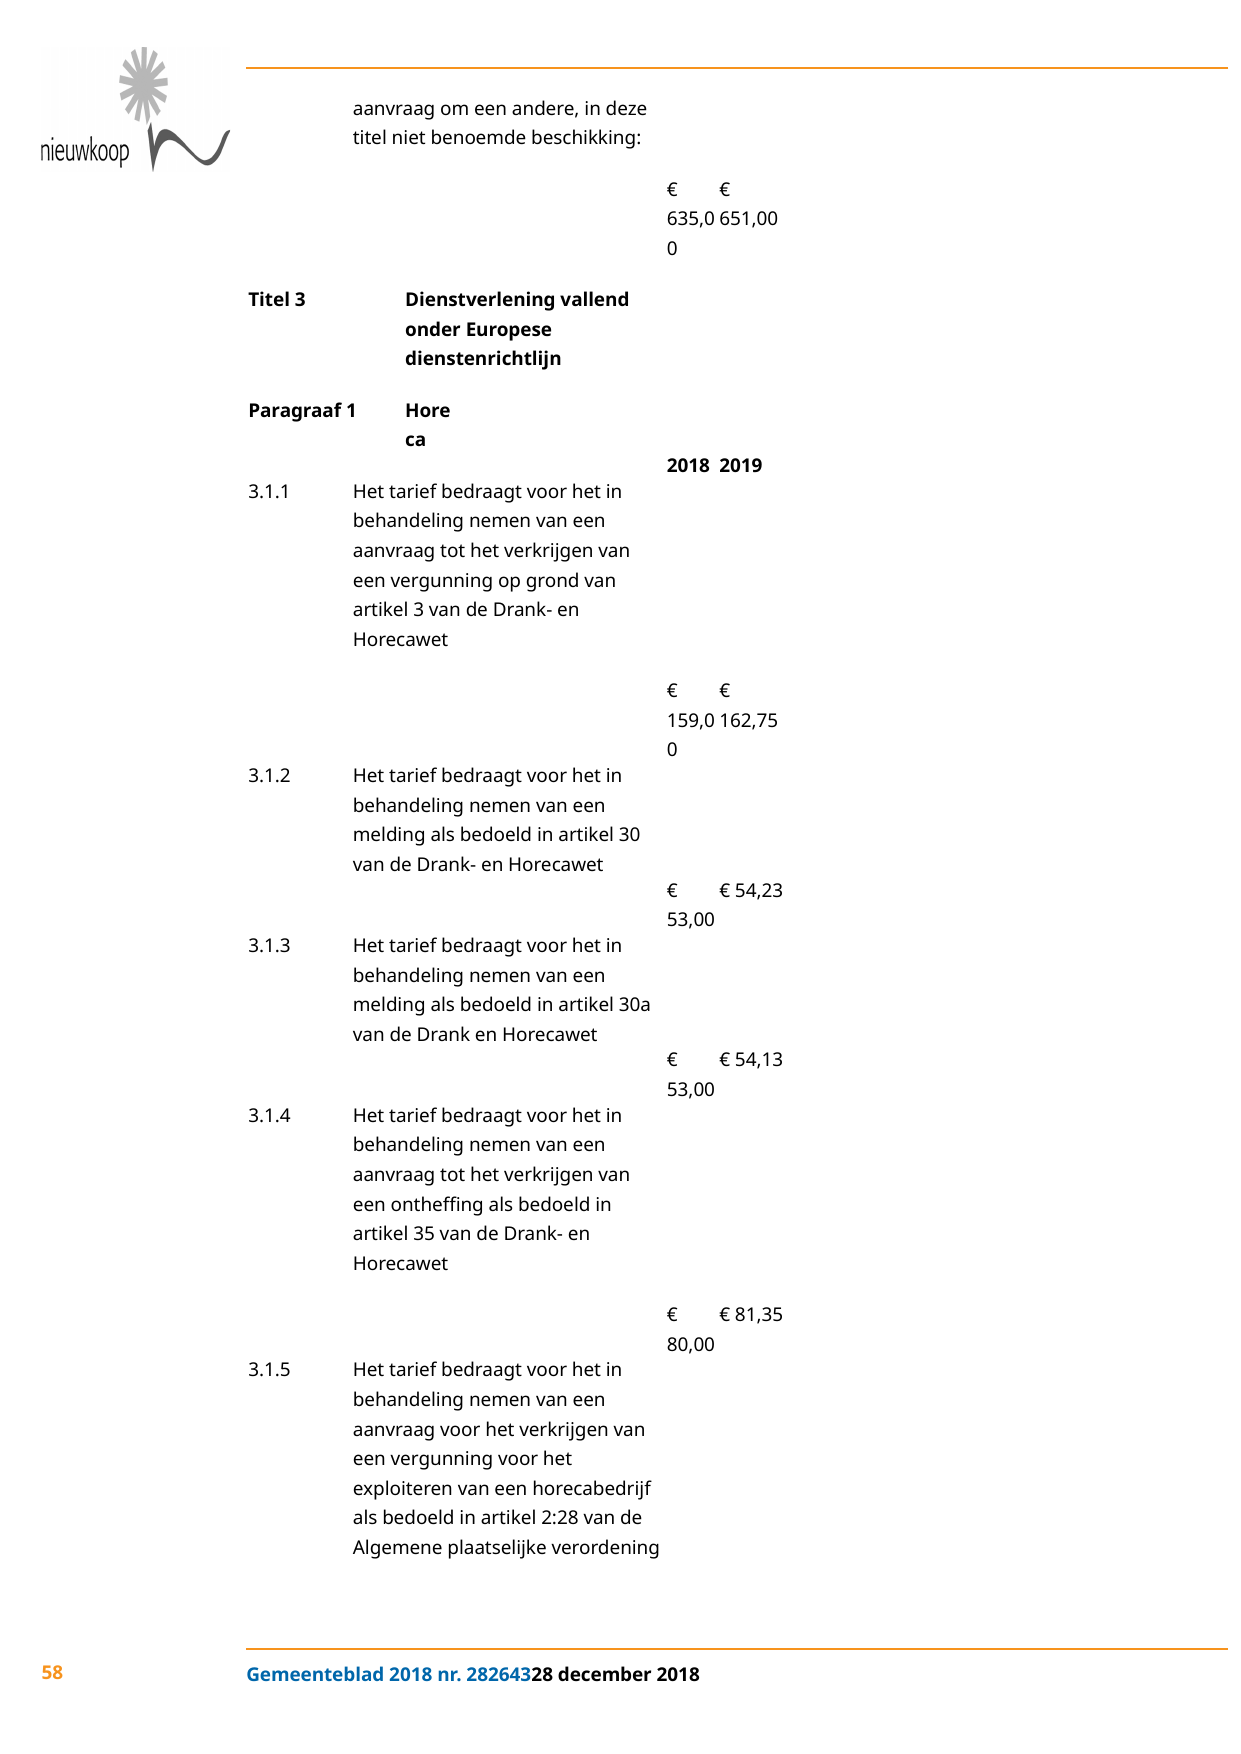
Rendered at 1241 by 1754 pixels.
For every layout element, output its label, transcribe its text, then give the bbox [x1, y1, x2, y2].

table_cell [300, 1276, 353, 1301]
table_cell [353, 1301, 667, 1357]
table_cell [1099, 877, 1152, 932]
table_cell Het tarief bedraagt voor het in behandeling nemen van een melding als bedoeld in artikel 30 van de Drank- en Horecawet [353, 763, 667, 877]
table_cell [942, 453, 994, 478]
table_cell [890, 371, 942, 397]
table_cell € 53,00 [667, 1047, 719, 1102]
table_cell [838, 397, 890, 452]
table_cell [942, 371, 994, 397]
table_cell [667, 763, 719, 877]
table_cell [890, 1047, 942, 1102]
table_cell [890, 453, 942, 478]
table_cell aanvraag om een andere, in deze titel niet benoemde beschikking: [353, 95, 667, 150]
table_cell [1099, 397, 1152, 452]
table_cell [1099, 478, 1152, 652]
table_cell [719, 261, 785, 286]
table_cell [890, 1102, 942, 1276]
table_cell [300, 1301, 353, 1357]
table_cell [994, 453, 1047, 478]
table_cell € 81,35 [719, 1301, 785, 1357]
table_cell [1047, 652, 1099, 677]
table_cell [1047, 763, 1099, 877]
table_cell [785, 150, 837, 176]
table_cell [890, 1357, 942, 1560]
table_cell [300, 1586, 353, 1611]
table_cell [248, 371, 300, 397]
table_cell [405, 453, 457, 478]
table_cell [942, 678, 994, 762]
table_cell [1047, 150, 1099, 176]
table_cell [942, 1586, 994, 1611]
table_cell Het tarief bedraagt voor het in behandeling nemen van een aanvraag tot het verkrijgen van een ontheffing als bedoeld in artikel 35 van de Drank- en Horecawet [353, 1102, 667, 1276]
table_cell [614, 261, 667, 286]
table_cell [300, 877, 353, 932]
table_cell [667, 286, 719, 371]
table_cell [719, 932, 785, 1047]
table_cell [719, 397, 785, 452]
table_cell [1099, 371, 1152, 397]
table_cell [785, 1586, 837, 1611]
table_cell [667, 1102, 719, 1276]
table_cell [1047, 95, 1099, 150]
table_cell [785, 1047, 837, 1102]
table_cell [785, 932, 837, 1047]
table_cell [890, 932, 942, 1047]
table_cell [994, 1586, 1047, 1611]
table_cell [1099, 1586, 1152, 1611]
table_cell [562, 371, 614, 397]
table_cell [942, 1560, 994, 1586]
table_cell [838, 1102, 890, 1276]
table_cell [942, 1276, 994, 1301]
table_cell [1099, 1276, 1152, 1301]
table_cell Titel 3 [248, 286, 353, 371]
table_cell 3.1.3 [248, 932, 353, 1047]
table_cell [994, 763, 1047, 877]
table_cell [353, 678, 667, 762]
table_cell [994, 286, 1047, 371]
table_cell [719, 150, 785, 176]
table_cell [838, 176, 890, 261]
table_cell [248, 1301, 300, 1357]
table_cell [994, 95, 1047, 150]
table_cell [785, 176, 837, 261]
table_cell [1047, 286, 1099, 371]
table_cell [405, 371, 457, 397]
table_cell [667, 150, 719, 176]
table_cell [942, 1102, 994, 1276]
table_cell [1099, 1357, 1152, 1560]
table_cell [785, 453, 837, 478]
table_cell [667, 371, 719, 397]
table_cell [667, 1586, 719, 1611]
table_cell Het tarief bedraagt voor het in behandeling nemen van een aanvraag voor het verkrijgen van een vergunning voor het exploiteren van een horecabedrijf als bedoeld in artikel 2:28 van de Algemene plaatselijke verordening [353, 1357, 667, 1560]
table_cell [510, 453, 562, 478]
table_cell Het tarief bedraagt voor het in behandeling nemen van een melding als bedoeld in artikel 30a van de Drank en Horecawet [353, 932, 667, 1047]
table_cell [890, 1560, 942, 1586]
picture [41, 47, 231, 172]
table_cell [890, 877, 942, 932]
table_cell [838, 1047, 890, 1102]
table_cell [1047, 371, 1099, 397]
table_cell [300, 678, 353, 762]
table_cell [353, 286, 405, 371]
table_cell [1047, 1102, 1099, 1276]
table_cell [942, 478, 994, 652]
table_cell [510, 261, 562, 286]
table_cell [1047, 1276, 1099, 1301]
table_cell [994, 877, 1047, 932]
table_cell [838, 1301, 890, 1357]
table_cell [994, 176, 1047, 261]
table_cell [890, 1276, 942, 1301]
table_cell [719, 95, 785, 150]
table_cell [890, 1586, 942, 1611]
table_cell [942, 1357, 994, 1560]
table_cell [994, 1047, 1047, 1102]
table_cell [838, 95, 890, 150]
table_cell [300, 371, 353, 397]
table_cell [719, 371, 785, 397]
table_cell [890, 286, 942, 371]
table_cell [353, 261, 405, 286]
table_cell [994, 397, 1047, 452]
table_cell € 80,00 [667, 1301, 719, 1357]
table_cell [942, 95, 994, 150]
table_cell [890, 678, 942, 762]
table_cell [457, 453, 510, 478]
table_cell [942, 397, 994, 452]
table_cell [994, 1276, 1047, 1301]
table_cell [1099, 150, 1152, 176]
table_cell [457, 371, 510, 397]
table_cell [838, 652, 890, 677]
table_cell Dienstverlening vallend onder Europese dienstenrichtlijn [405, 286, 667, 371]
table_cell [942, 877, 994, 932]
table_cell [353, 1047, 667, 1102]
table_cell [1047, 453, 1099, 478]
table_cell [1047, 1301, 1099, 1357]
table_cell [838, 1357, 890, 1560]
table_cell [457, 261, 510, 286]
table_cell [719, 1102, 785, 1276]
table_cell [942, 176, 994, 261]
table_cell [1047, 1357, 1099, 1560]
table_cell [248, 652, 300, 677]
table_cell 2018 [667, 453, 719, 478]
table_cell [248, 1560, 300, 1586]
table_cell [1099, 261, 1152, 286]
table_cell [1047, 877, 1099, 932]
table_cell [785, 678, 837, 762]
table_cell [353, 453, 405, 478]
table_cell [248, 678, 300, 762]
table_cell [667, 95, 719, 150]
table_cell [838, 763, 890, 877]
table_cell 3.1.5 [248, 1357, 353, 1560]
table_cell [667, 1560, 719, 1586]
table_cell [510, 371, 562, 397]
table_cell [785, 1560, 837, 1586]
table_cell [719, 652, 785, 677]
table_cell [1099, 1560, 1152, 1586]
table_cell [890, 397, 942, 452]
table_cell [1099, 1301, 1152, 1357]
table_cell [1099, 1047, 1152, 1102]
table_cell [942, 286, 994, 371]
table_cell Paragraaf 1 [248, 397, 405, 452]
table_cell [667, 261, 719, 286]
table_cell [667, 652, 719, 677]
table_cell [353, 1560, 667, 1586]
table_cell [890, 150, 942, 176]
table_cell [994, 932, 1047, 1047]
table_cell [614, 453, 667, 478]
table_cell € 54,13 [719, 1047, 785, 1102]
table_cell [300, 1560, 353, 1586]
table_cell [890, 763, 942, 877]
table_cell [994, 678, 1047, 762]
table_cell [785, 652, 837, 677]
table_cell [300, 150, 353, 176]
table_cell [838, 932, 890, 1047]
table_cell [838, 877, 890, 932]
table_cell [719, 1357, 785, 1560]
table_cell [248, 95, 353, 150]
table_cell [248, 877, 300, 932]
table_cell [785, 763, 837, 877]
table_cell [1099, 286, 1152, 371]
table_cell [1099, 763, 1152, 877]
table_cell [353, 1586, 667, 1611]
table_cell [614, 371, 667, 397]
table_cell [1099, 453, 1152, 478]
table_cell [785, 261, 837, 286]
table_cell [248, 453, 300, 478]
table_cell [838, 1560, 890, 1586]
table_cell [1099, 678, 1152, 762]
table_cell [1047, 397, 1099, 452]
table_cell [890, 1301, 942, 1357]
table_cell [1047, 176, 1099, 261]
table_cell [1047, 1560, 1099, 1586]
table_cell [667, 932, 719, 1047]
table_cell [785, 1357, 837, 1560]
table_cell [838, 1276, 890, 1301]
table_cell [942, 932, 994, 1047]
table_cell 2019 [719, 453, 785, 478]
table_cell [942, 763, 994, 877]
table_cell [719, 1560, 785, 1586]
table_cell [785, 371, 837, 397]
table_cell [353, 150, 667, 176]
table_cell [890, 478, 942, 652]
table_cell [994, 150, 1047, 176]
table_cell [1047, 1586, 1099, 1611]
table_cell [667, 478, 719, 652]
table_cell [667, 1276, 719, 1301]
table_cell € 53,00 [667, 877, 719, 932]
table_cell € 159,00 [667, 678, 719, 762]
table_cell [890, 652, 942, 677]
table_cell [614, 397, 667, 452]
table_cell [1047, 1047, 1099, 1102]
table_cell [838, 150, 890, 176]
table_cell [300, 652, 353, 677]
table_cell [942, 261, 994, 286]
table_cell [405, 261, 457, 286]
table_cell Het tarief bedraagt voor het in behandeling nemen van een aanvraag tot het verkrijgen van een vergunning op grond van artikel 3 van de Drank- en Horecawet [353, 478, 667, 652]
table_cell [838, 478, 890, 652]
table_cell [785, 286, 837, 371]
table_cell 3.1.2 [248, 763, 353, 877]
table_cell [353, 1276, 667, 1301]
table_cell [1099, 176, 1152, 261]
table_cell [1099, 95, 1152, 150]
table_cell [785, 95, 837, 150]
table_cell [838, 371, 890, 397]
table_cell [667, 397, 719, 452]
table_cell [719, 1586, 785, 1611]
table_cell [942, 1047, 994, 1102]
table_cell [719, 1276, 785, 1301]
table_cell [719, 478, 785, 652]
table_cell [838, 261, 890, 286]
table_cell [248, 176, 300, 261]
table_cell [248, 261, 300, 286]
table_cell [942, 652, 994, 677]
table_cell [890, 261, 942, 286]
table_cell [838, 286, 890, 371]
table_cell [667, 1357, 719, 1560]
table_cell 3.1.4 [248, 1102, 353, 1276]
table_cell [353, 176, 667, 261]
table_cell [994, 478, 1047, 652]
table_cell [785, 1301, 837, 1357]
table_cell [838, 453, 890, 478]
table_cell [994, 1301, 1047, 1357]
table_cell [248, 150, 300, 176]
table_cell [248, 1276, 300, 1301]
table_cell [785, 478, 837, 652]
table_cell [1047, 478, 1099, 652]
table_cell [248, 1586, 300, 1611]
table_cell [300, 261, 353, 286]
table_cell [994, 1357, 1047, 1560]
table_cell [353, 877, 667, 932]
table_cell [719, 763, 785, 877]
table_cell [248, 1047, 300, 1102]
table_cell [890, 176, 942, 261]
table_cell 3.1.1 [248, 478, 353, 652]
table_cell [1047, 261, 1099, 286]
table_cell [300, 1047, 353, 1102]
table_cell [994, 371, 1047, 397]
table_cell [890, 95, 942, 150]
table_cell € 651,00 [719, 176, 785, 261]
table_cell [1099, 1102, 1152, 1276]
table_cell [994, 652, 1047, 677]
table_cell € 635,00 [667, 176, 719, 261]
table_cell [1047, 678, 1099, 762]
table_cell [785, 877, 837, 932]
table_cell [1047, 932, 1099, 1047]
table_cell [353, 371, 405, 397]
table_cell € 162,75 [719, 678, 785, 762]
table_cell [510, 397, 562, 452]
table_cell [994, 261, 1047, 286]
table_cell [1099, 652, 1152, 677]
table_cell [838, 678, 890, 762]
table_cell [942, 1301, 994, 1357]
table_cell € 54,23 [719, 877, 785, 932]
table_cell [1099, 932, 1152, 1047]
table_cell Horeca [405, 397, 457, 452]
table_cell [300, 176, 353, 261]
table_cell [785, 1276, 837, 1301]
table_cell [785, 1102, 837, 1276]
table_cell [353, 652, 667, 677]
table_cell [994, 1560, 1047, 1586]
table_cell [719, 286, 785, 371]
table_cell [562, 453, 614, 478]
table_cell [838, 1586, 890, 1611]
table_cell [785, 397, 837, 452]
table_cell [562, 397, 614, 452]
table_cell [300, 453, 353, 478]
table_cell [942, 150, 994, 176]
table_cell [994, 1102, 1047, 1276]
table_cell [457, 397, 510, 452]
table_cell [562, 261, 614, 286]
